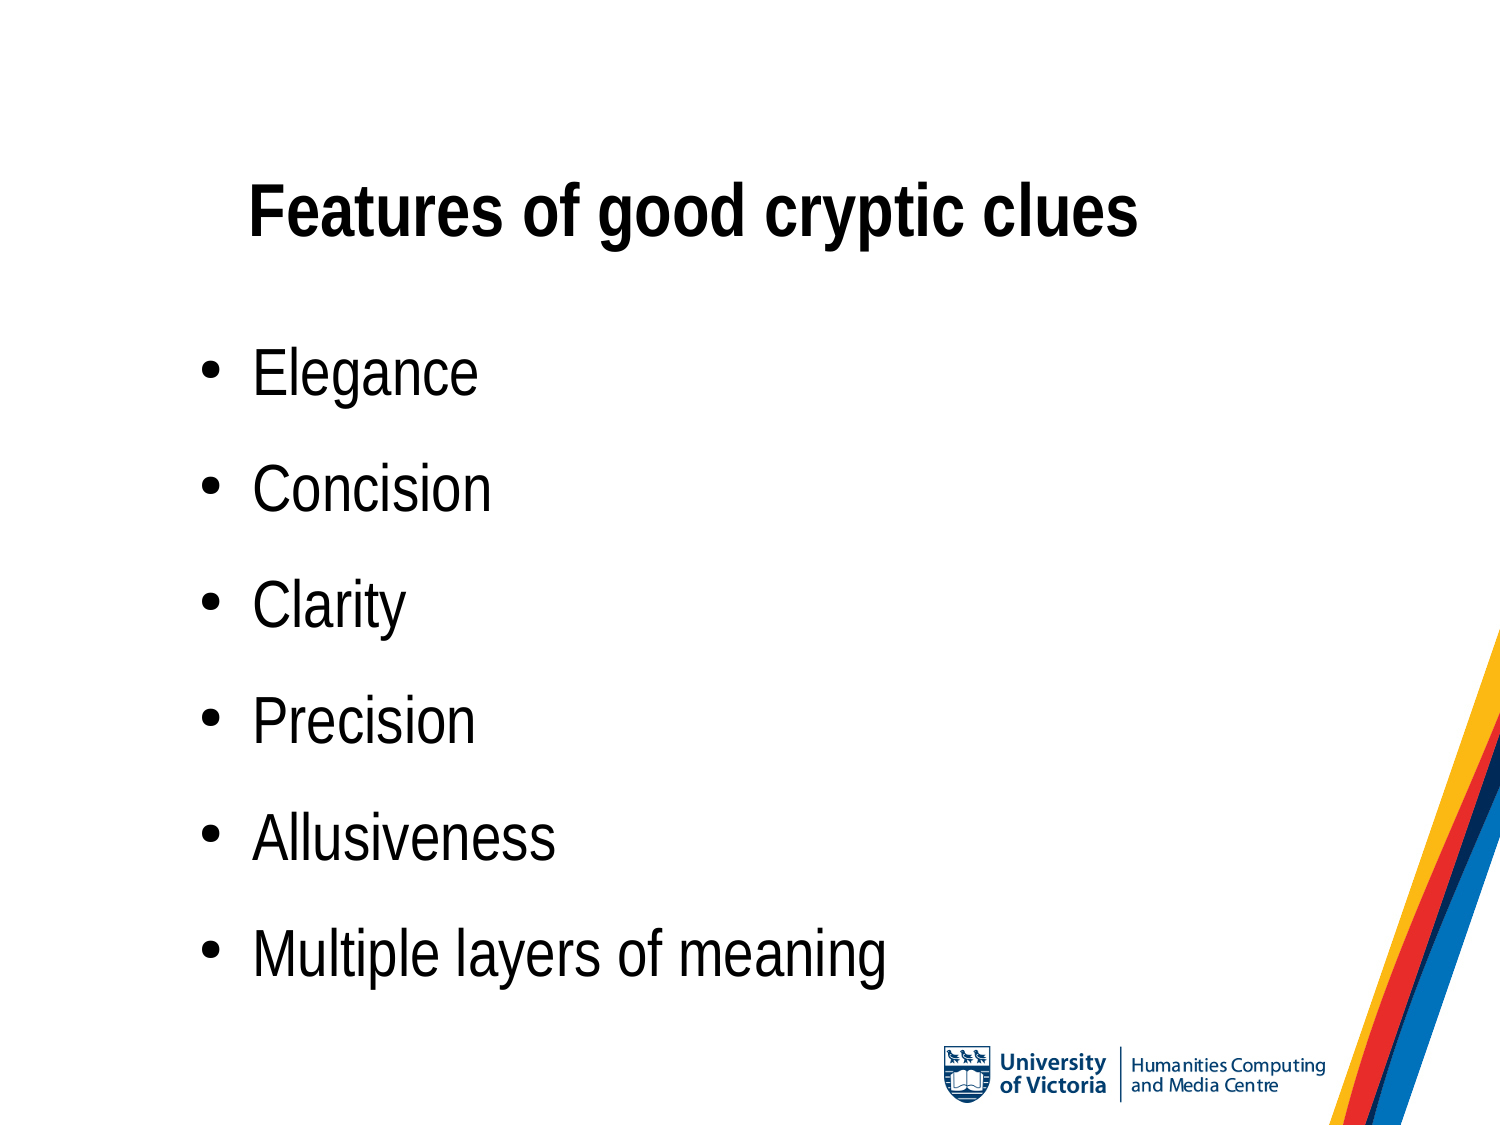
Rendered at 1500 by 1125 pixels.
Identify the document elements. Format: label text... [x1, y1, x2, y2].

list Elegance Concision Clarity Precision Allusiveness Multiple layers of meaning [181, 333, 1209, 1015]
title Features of good cryptic clues [181, 115, 1209, 304]
picture [0, 0, 1500, 1125]
